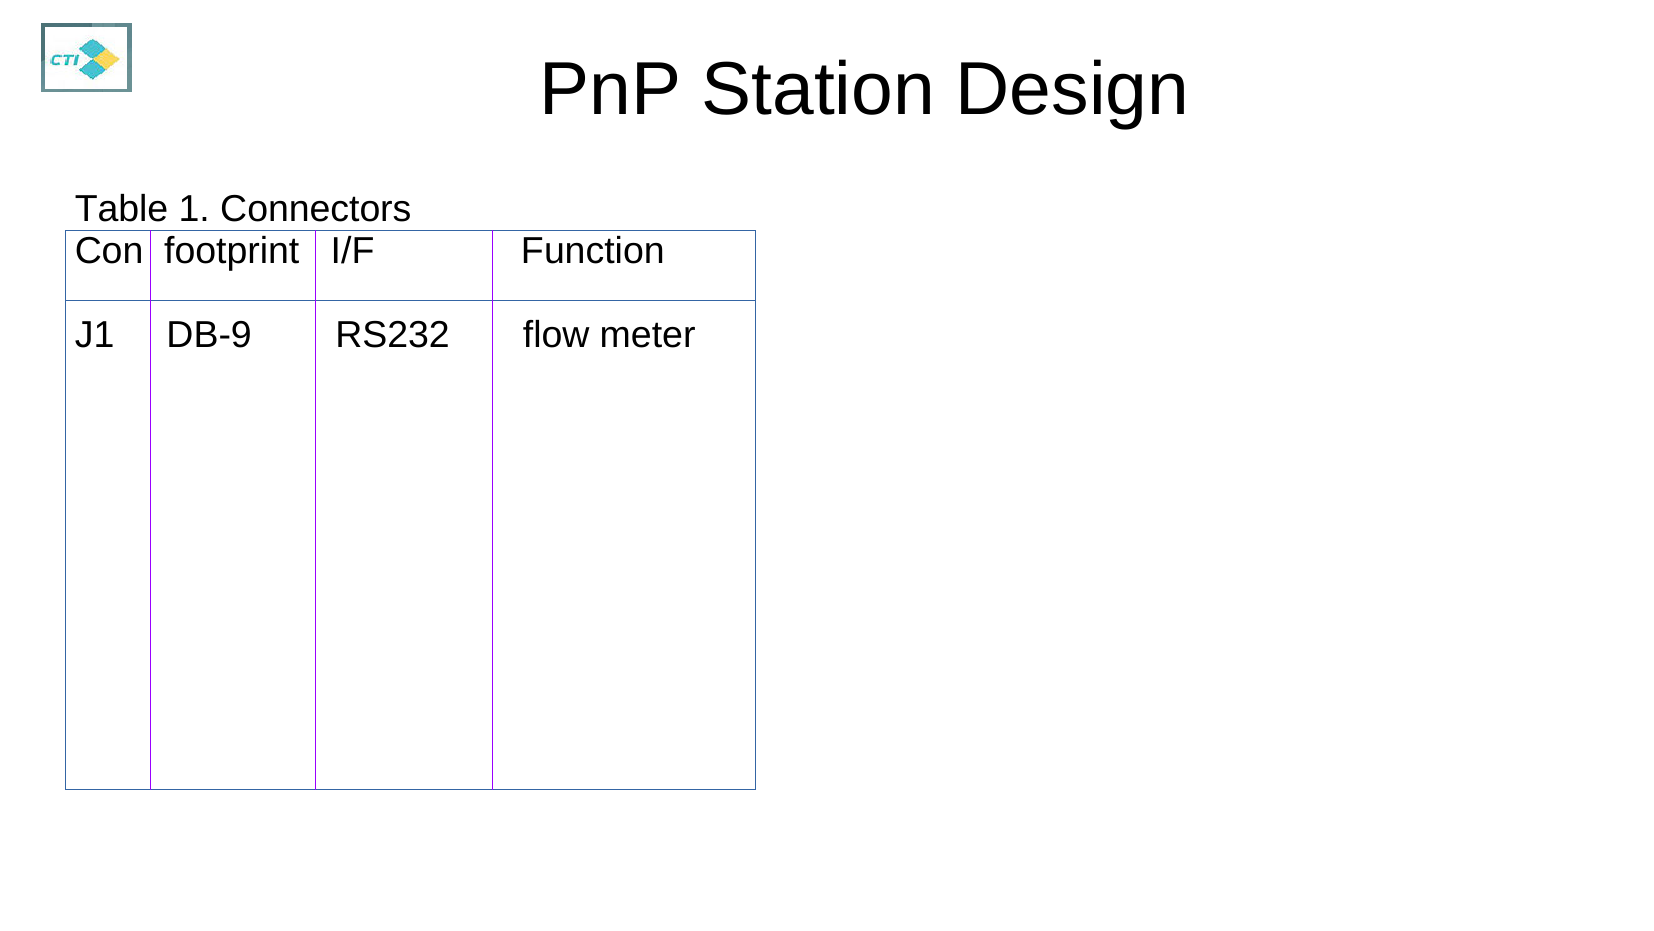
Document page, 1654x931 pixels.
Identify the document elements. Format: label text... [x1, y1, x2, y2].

text_box Table 1. Connectors Con footprint I/F Function J1 DB-9 RS232 flow meter [493, 231, 755, 300]
text_box Table 1. Connectors Con footprint I/F Function J1 DB-9 RS232 flow meter [151, 231, 315, 300]
text_box Table 1. Connectors Con footprint I/F Function J1 DB-9 RS232 flow meter [493, 301, 755, 409]
text_box Table 1. Connectors Con footprint I/F Function J1 DB-9 RS232 flow meter [66, 301, 150, 409]
text_box PnP Station Design [112, 37, 1597, 137]
text_box Table 1. Connectors Con footprint I/F Function J1 DB-9 RS232 flow meter [316, 231, 492, 300]
picture [41, 23, 132, 92]
text_box Table 1. Connectors Con footprint I/F Function J1 DB-9 RS232 flow meter [60, 180, 781, 409]
text_box Table 1. Connectors Con footprint I/F Function J1 DB-9 RS232 flow meter [316, 301, 492, 409]
text_box Table 1. Connectors Con footprint I/F Function J1 DB-9 RS232 flow meter [151, 301, 315, 409]
text_box Table 1. Connectors Con footprint I/F Function J1 DB-9 RS232 flow meter [66, 231, 150, 300]
